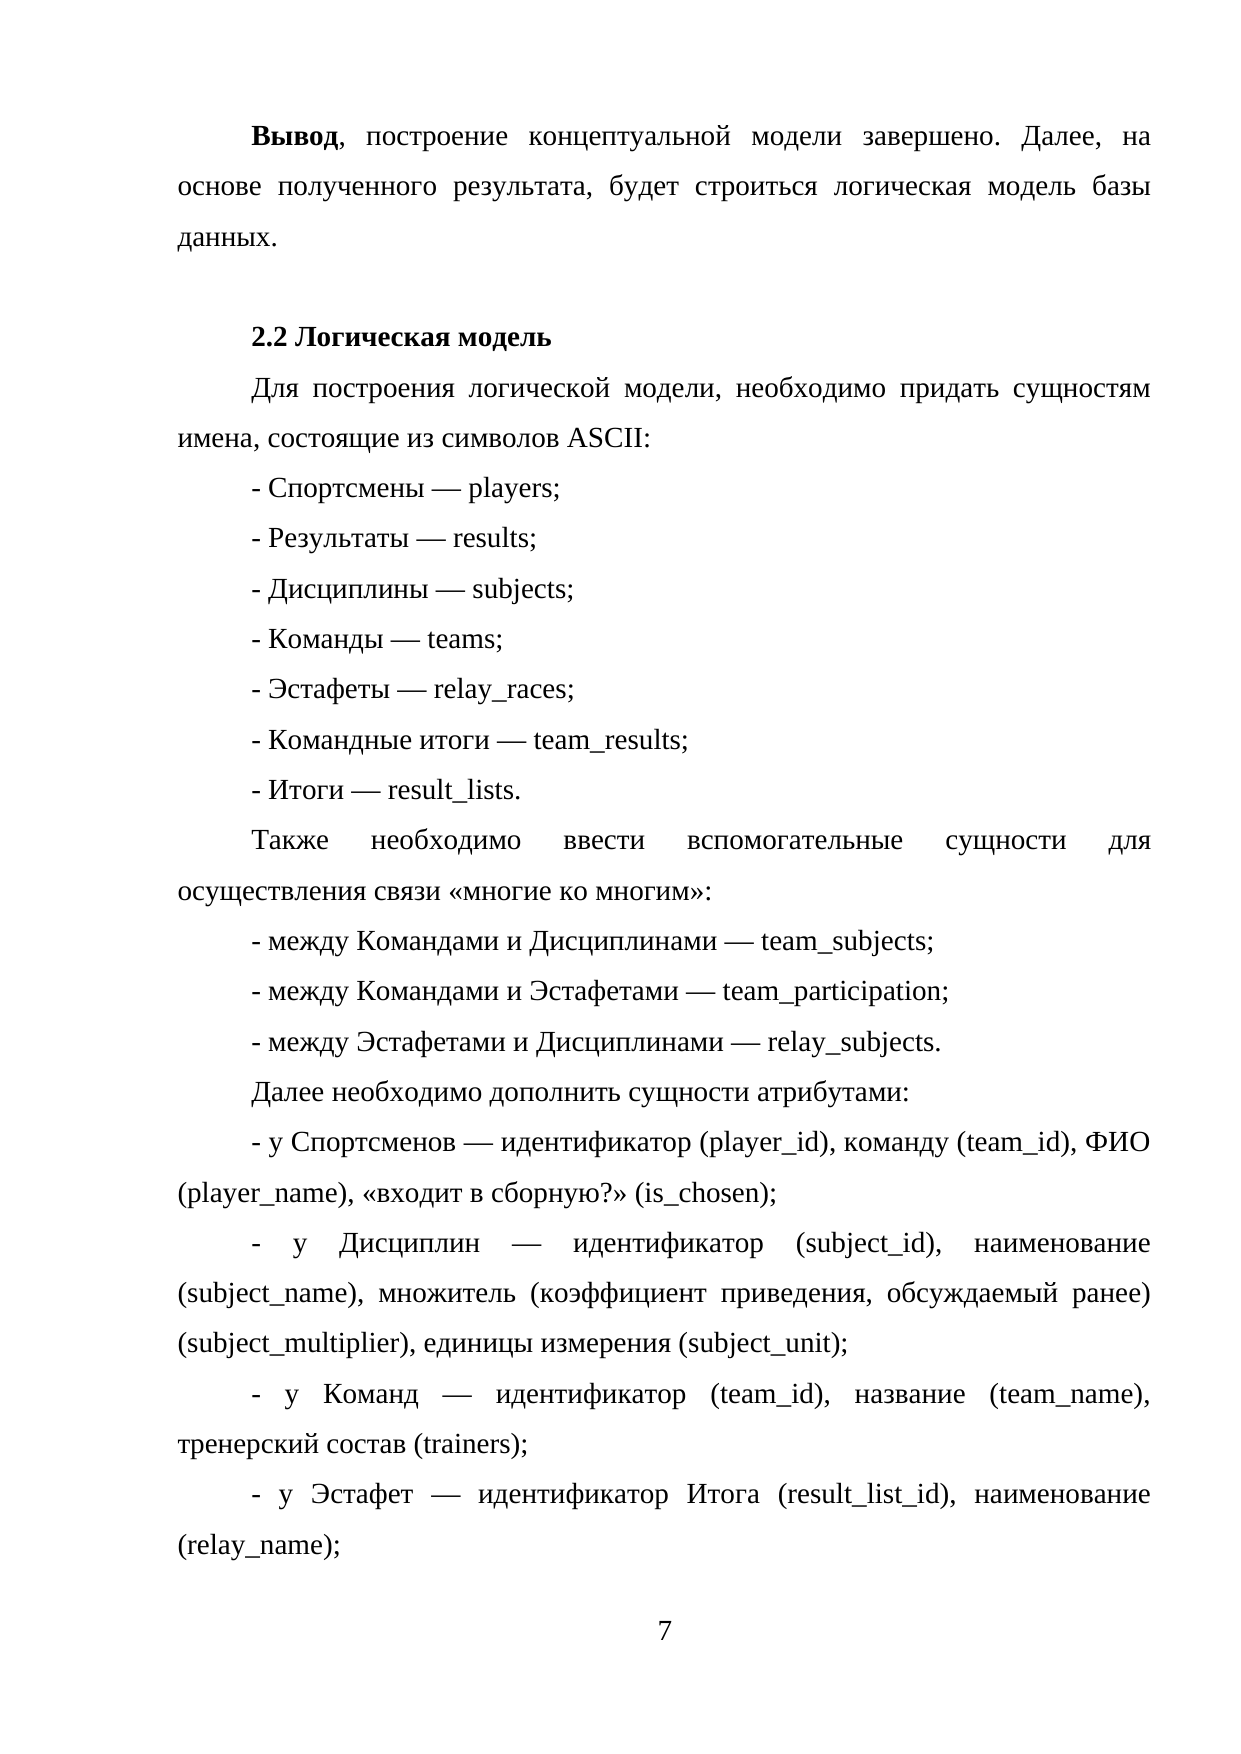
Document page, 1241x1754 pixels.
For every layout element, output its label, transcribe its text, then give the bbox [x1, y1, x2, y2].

text - между Командами и Эстафетами — team_participation; [177, 973, 1152, 1007]
text - Командные итоги — team_results; [177, 722, 1152, 755]
text - у Команд — идентификатор (team_id), название (team_name), тренерский состав (trainers); [177, 1376, 1152, 1460]
text Далее необходимо дополнить сущности атрибутами: [177, 1074, 1152, 1108]
text 2.2 Логическая модель [177, 319, 1152, 353]
text - Команды — teams; [177, 621, 1152, 655]
text - Эстафеты — relay_races; [177, 672, 1152, 705]
text - между Командами и Дисциплинами — team_subjects; [177, 923, 1152, 957]
text - Результаты — results; [177, 521, 1152, 554]
text - у Спортсменов — идентификатор (player_id), команду (team_id), ФИО (player_name), «входит в сборную?» (is_chosen); [177, 1124, 1152, 1208]
text - Дисциплины — subjects; [177, 571, 1152, 604]
text - Итоги — result_lists. [177, 772, 1152, 806]
text - у Дисциплин — идентификатор (subject_id), наименование (subject_name), множитель (коэффициент приведения, обсуждаемый ранее) (subject_multiplier), единицы измерения (subject_unit); [177, 1225, 1152, 1359]
text Также необходимо ввести вспомогательные сущности для осуществления связи «многие ко многим»: [177, 822, 1152, 906]
text Для построения логической модели, необходимо придать сущностям имена, состоящие из символов ASCII: [177, 370, 1152, 453]
text Вывод, построение концептуальной модели завершено. Далее, на основе полученного результата, будет строиться логическая модель базы данных. [177, 118, 1152, 252]
text - у Эстафет — идентификатор Итога (result_list_id), наименование (relay_name); [177, 1477, 1152, 1560]
text - Спортсмены — players; [177, 470, 1152, 504]
text - между Эстафетами и Дисциплинами — relay_subjects. [177, 1024, 1152, 1057]
